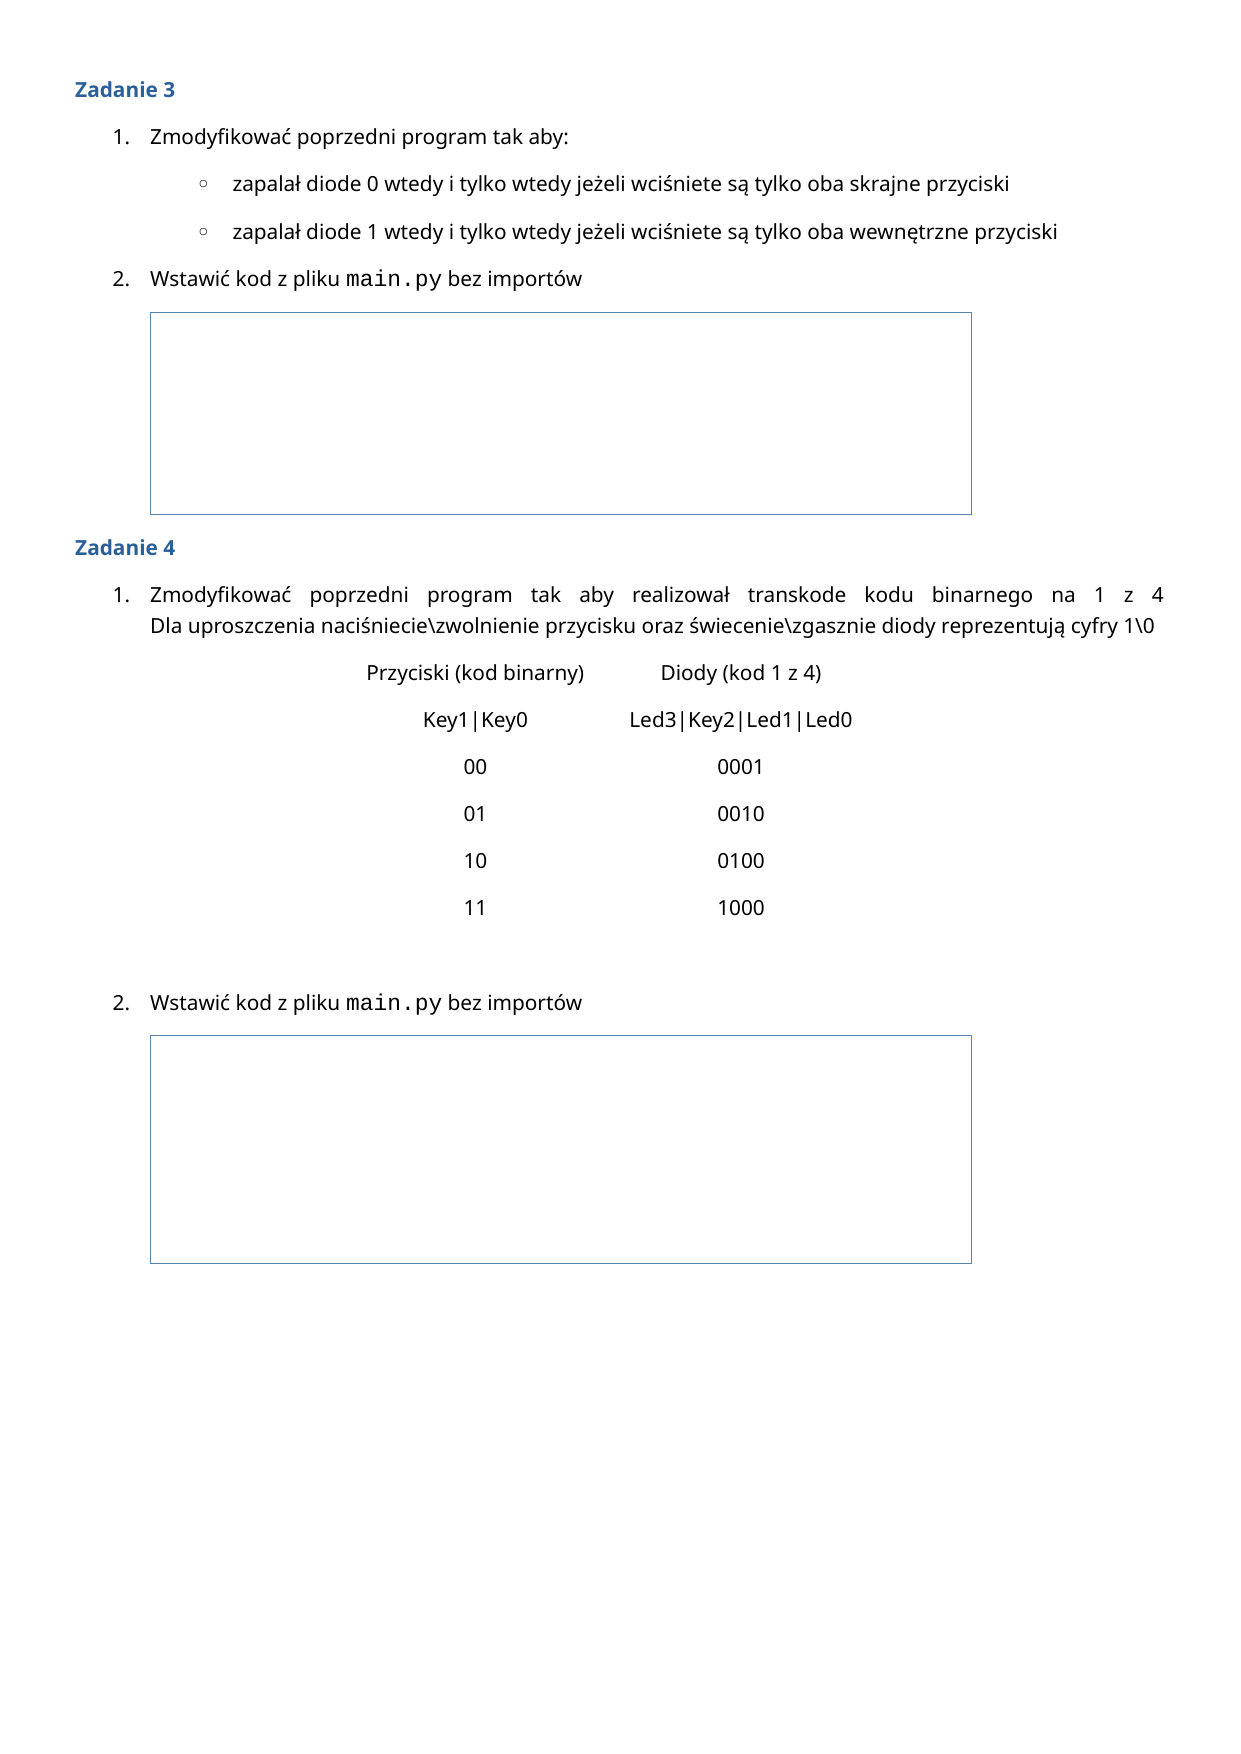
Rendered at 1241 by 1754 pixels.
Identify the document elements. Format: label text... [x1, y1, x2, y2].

table_cell 01 [342, 800, 608, 846]
text Zadanie 4 [75, 533, 1165, 561]
table_cell 0100 [608, 846, 873, 893]
list Zmodyfikować poprzedni program tak aby realizował transkode kodu binarnego na 1 z 4 Dla uproszczenia naciśniecie\zwolnienie przycisku oraz świecenie\zgasznie diody reprezentują cyfry 1\0 [112, 580, 1165, 639]
text Zadanie 3 [75, 75, 1165, 103]
table_header Przyciski (kod binarny) Key1|Key0 [342, 658, 608, 752]
table_cell 0001 [608, 753, 873, 799]
table_cell 00 [342, 753, 608, 799]
list Zmodyfikować poprzedni program tak aby: [112, 122, 1165, 151]
table_cell 11 [342, 894, 608, 940]
list zapalał diode 0 wtedy i tylko wtedy jeżeli wciśniete są tylko oba skrajne przyciski [195, 169, 1165, 198]
table_header Diody (kod 1 z 4) Led3|Key2|Led1|Led0 [608, 658, 873, 752]
table_cell 1000 [608, 894, 873, 940]
table_cell 0010 [608, 800, 873, 846]
table_cell 10 [342, 846, 608, 893]
list Wstawić kod z pliku main.py bez importów [112, 988, 1165, 1017]
list zapalał diode 1 wtedy i tylko wtedy jeżeli wciśniete są tylko oba wewnętrzne przyciski [195, 217, 1165, 245]
list Wstawić kod z pliku main.py bez importów [112, 264, 1165, 293]
